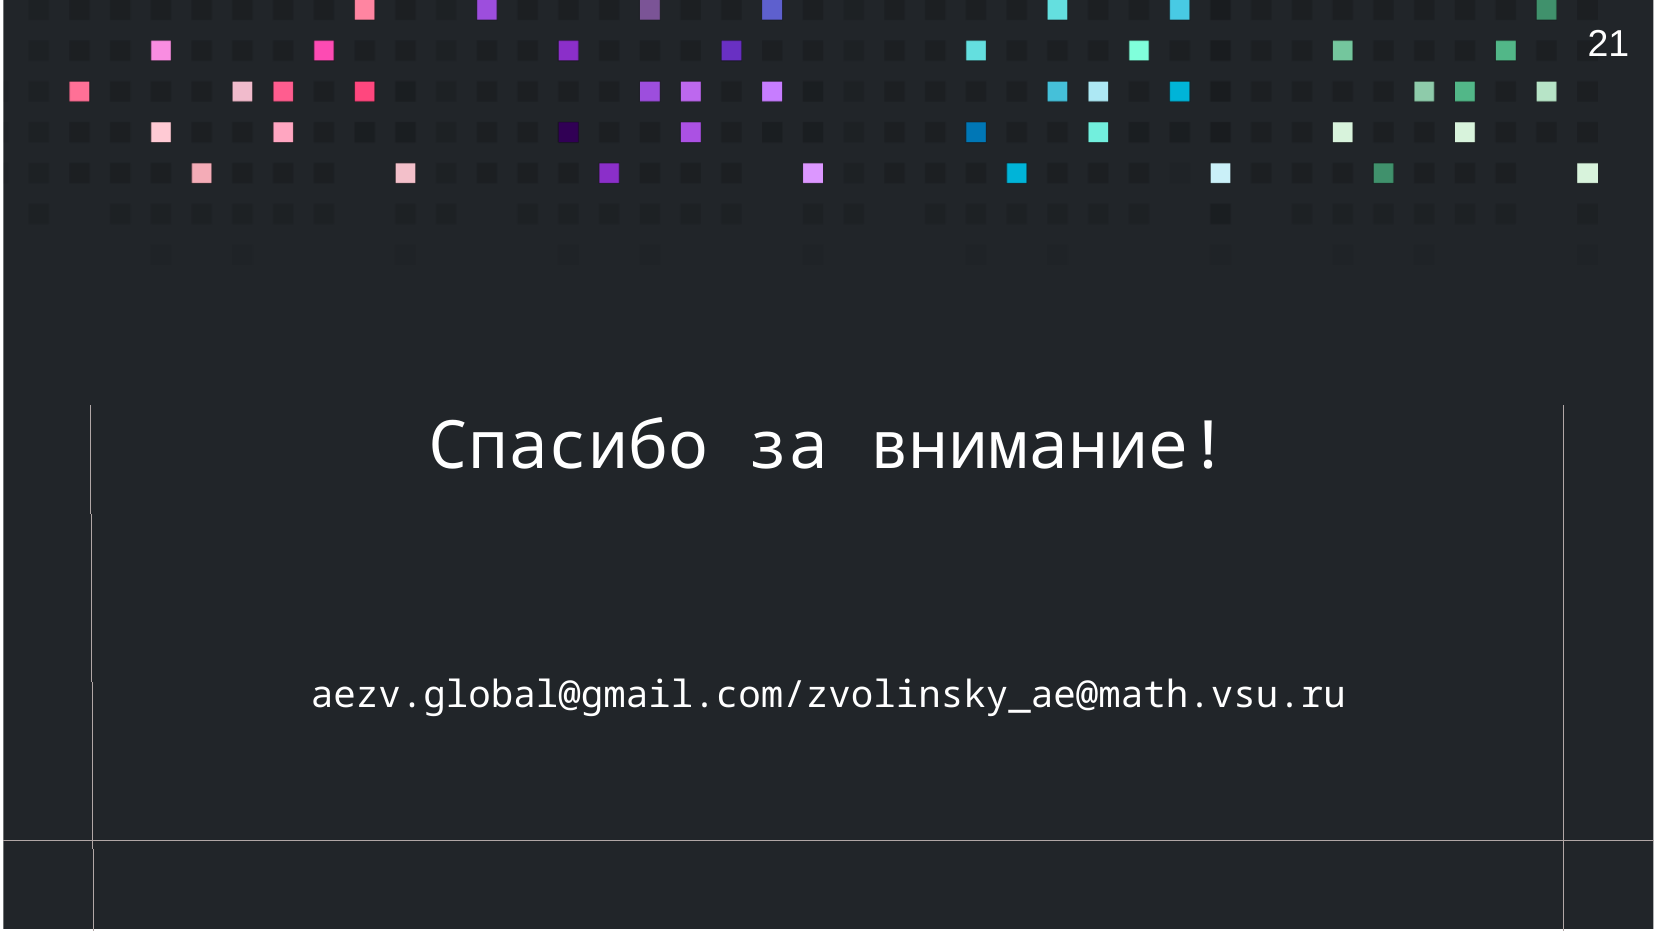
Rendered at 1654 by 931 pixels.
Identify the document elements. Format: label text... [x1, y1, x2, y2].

picture [3, 0, 1598, 265]
text_box [1517, 15, 1654, 86]
text_box Спасибо за внимание! [93, 390, 1564, 483]
text_box aezv.global@gmail.com/zvolinsky_ae@math.vsu.ru [93, 660, 1564, 719]
